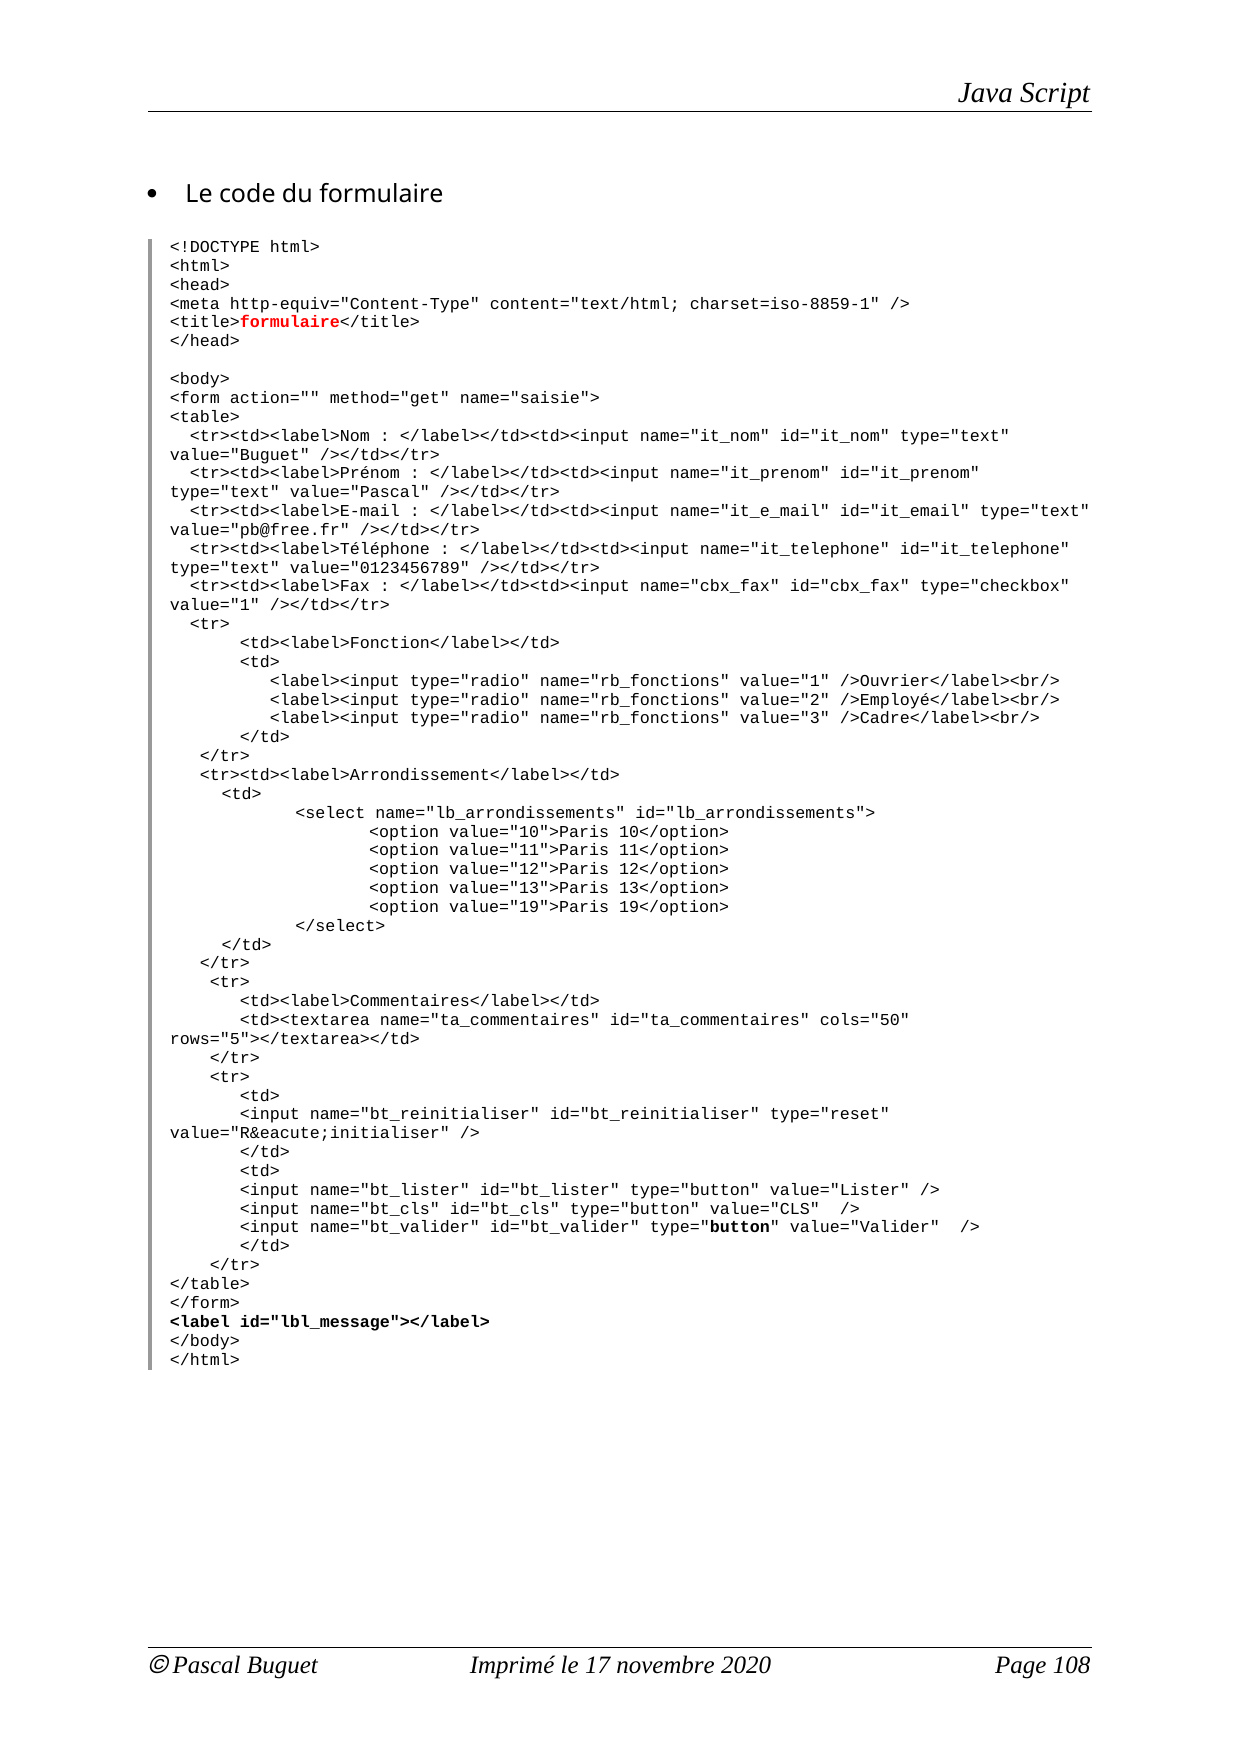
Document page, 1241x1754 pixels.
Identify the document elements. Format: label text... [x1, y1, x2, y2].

text <td> [152, 1087, 1092, 1106]
text <label><input type="radio" name="rb_fonctions" value="2" />Employé</label><br/> [152, 691, 1092, 710]
text <input name="bt_valider" id="bt_valider" type="button" value="Valider" /> [152, 1219, 1092, 1238]
text <td><label>Commentaires</label></td> [152, 993, 1092, 1012]
text <option value="19">Paris 19</option> [152, 898, 1092, 917]
text <body> [152, 371, 1092, 389]
text <input name="bt_reinitialiser" id="bt_reinitialiser" type="reset" value="R&eacute;initialiser" /> [152, 1106, 1092, 1144]
text <html> [152, 257, 1092, 276]
text <table> [152, 408, 1092, 427]
text </tr> [152, 955, 1092, 974]
text <label><input type="radio" name="rb_fonctions" value="1" />Ouvrier</label><br/> [152, 672, 1092, 691]
text </td> [152, 936, 1092, 955]
text <td><textarea name="ta_commentaires" id="ta_commentaires" cols="50" rows="5"></textarea></td> [152, 1012, 1092, 1049]
text </td> [152, 1144, 1092, 1162]
text </select> [152, 917, 1092, 936]
text <!DOCTYPE html> [152, 239, 1092, 257]
text <head> [152, 276, 1092, 295]
text </td> [152, 729, 1092, 748]
text </form> [152, 1294, 1092, 1313]
text <label id="lbl_message"></label> [152, 1313, 1092, 1332]
list Le code du formulaire [148, 176, 1092, 210]
text <option value="12">Paris 12</option> [152, 861, 1092, 880]
text <label><input type="radio" name="rb_fonctions" value="3" />Cadre</label><br/> [152, 710, 1092, 729]
text <form action="" method="get" name="saisie"> [152, 389, 1092, 408]
text </tr> [152, 748, 1092, 767]
text <tr><td><label>E-mail : </label></td><td><input name="it_e_mail" id="it_email" type="text" value="pb@free.fr" /></td></tr> [152, 503, 1092, 540]
text <tr> [152, 616, 1092, 634]
text <option value="13">Paris 13</option> [152, 880, 1092, 898]
text </body> [152, 1332, 1092, 1351]
text <tr><td><label>Fax : </label></td><td><input name="cbx_fax" id="cbx_fax" type="checkbox" value="1" /></td></tr> [152, 578, 1092, 616]
text <input name="bt_cls" id="bt_cls" type="button" value="CLS" /> [152, 1200, 1092, 1219]
text </html> [152, 1351, 1092, 1370]
text <option value="10">Paris 10</option> [152, 823, 1092, 842]
text <tr><td><label>Arrondissement</label></td> [152, 767, 1092, 785]
text <td> [152, 785, 1092, 804]
text <tr><td><label>Nom : </label></td><td><input name="it_nom" id="it_nom" type="text" value="Buguet" /></td></tr> [152, 427, 1092, 465]
text </table> [152, 1276, 1092, 1294]
text <input name="bt_lister" id="bt_lister" type="button" value="Lister" /> [152, 1181, 1092, 1200]
text <meta http-equiv="Content-Type" content="text/html; charset=iso-8859-1" /> [152, 295, 1092, 314]
text </head> [152, 333, 1092, 352]
text <title>formulaire</title> [152, 314, 1092, 333]
text <tr> [152, 974, 1092, 993]
text <td> [152, 653, 1092, 672]
text <td> [152, 1162, 1092, 1181]
text <tr> [152, 1068, 1092, 1087]
text <tr><td><label>Prénom : </label></td><td><input name="it_prenom" id="it_prenom" type="text" value="Pascal" /></td></tr> [152, 465, 1092, 503]
text </td> [152, 1238, 1092, 1257]
text <tr><td><label>Téléphone : </label></td><td><input name="it_telephone" id="it_telephone" type="text" value="0123456789" /></td></tr> [152, 540, 1092, 578]
text </tr> [152, 1257, 1092, 1276]
text <option value="11">Paris 11</option> [152, 842, 1092, 861]
text <select name="lb_arrondissements" id="lb_arrondissements"> [152, 804, 1092, 823]
text </tr> [152, 1049, 1092, 1068]
text <td><label>Fonction</label></td> [152, 634, 1092, 653]
